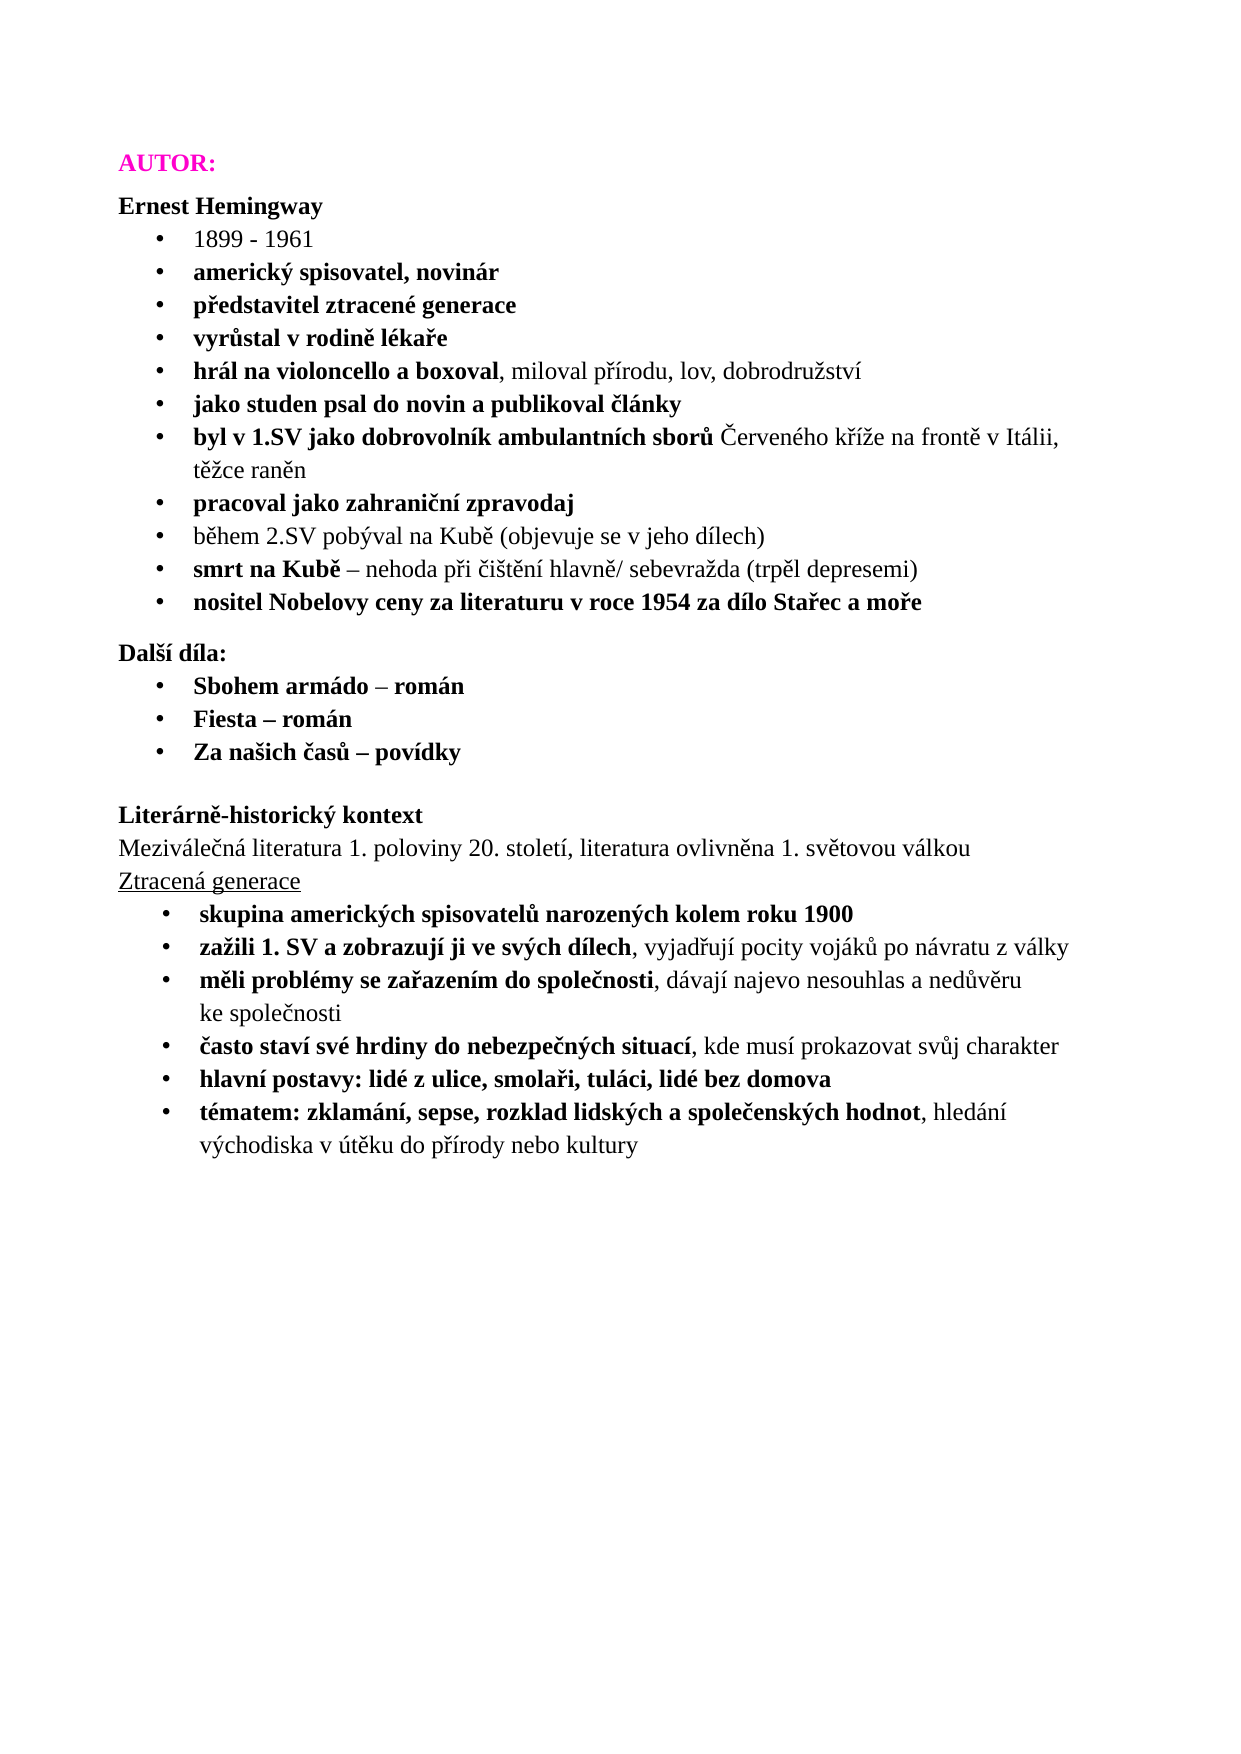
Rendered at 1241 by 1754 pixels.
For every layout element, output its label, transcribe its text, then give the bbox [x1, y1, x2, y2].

list často staví své hrdiny do nebezpečných situací, kde musí prokazovat svůj charakter [162, 1031, 1122, 1059]
list představitel ztracené generace [156, 290, 1122, 319]
text Ernest Hemingway [118, 191, 1122, 220]
list během 2.SV pobýval na Kubě (objevuje se v jeho dílech) [156, 521, 1122, 550]
list tématem: zklamání, sepse, rozklad lidských a společenských hodnot, hledání východiska v útěku do přírody nebo kultury [162, 1097, 1122, 1159]
text Ztracená generace [118, 866, 1122, 894]
list vyrůstal v rodině lékaře [156, 323, 1122, 352]
list skupina amerických spisovatelů narozených kolem roku 1900 [162, 899, 1122, 927]
list nositel Nobelovy ceny za literaturu v roce 1954 za dílo Stařec a moře [156, 587, 1122, 616]
list jako studen psal do novin a publikoval články [156, 389, 1122, 418]
text Další díla: [118, 638, 1122, 667]
list americký spisovatel, novinár [156, 257, 1122, 286]
list hrál na violoncello a boxoval, miloval přírodu, lov, dobrodružství [156, 356, 1122, 385]
list pracoval jako zahraniční zpravodaj [156, 488, 1122, 517]
text Meziválečná literatura 1. poloviny 20. století, literatura ovlivněna 1. světovou válkou [118, 833, 1122, 861]
list zažili 1. SV a zobrazují ji ve svých dílech, vyjadřují pocity vojáků po návratu z války [162, 932, 1122, 961]
list smrt na Kubě – nehoda při čištění hlavně/ sebevražda (trpěl depresemi) [156, 554, 1122, 583]
list byl v 1.SV jako dobrovolník ambulantních sborů Červeného kříže na frontě v Itálii, těžce raněn [156, 422, 1122, 484]
list Za našich časů – povídky [156, 737, 1122, 766]
text Literárně-historický kontext [118, 800, 1122, 828]
list měli problémy se zařazením do společnosti, dávají najevo nesouhlas a nedůvěru ke společnosti [162, 965, 1122, 1027]
list hlavní postavy: lidé z ulice, smolaři, tuláci, lidé bez domova [162, 1064, 1122, 1093]
text AUTOR: [118, 148, 1122, 176]
list Fiesta – román [156, 704, 1122, 733]
list Sbohem armádo – román [156, 671, 1122, 700]
list 1899 - 1961 [156, 224, 1122, 253]
